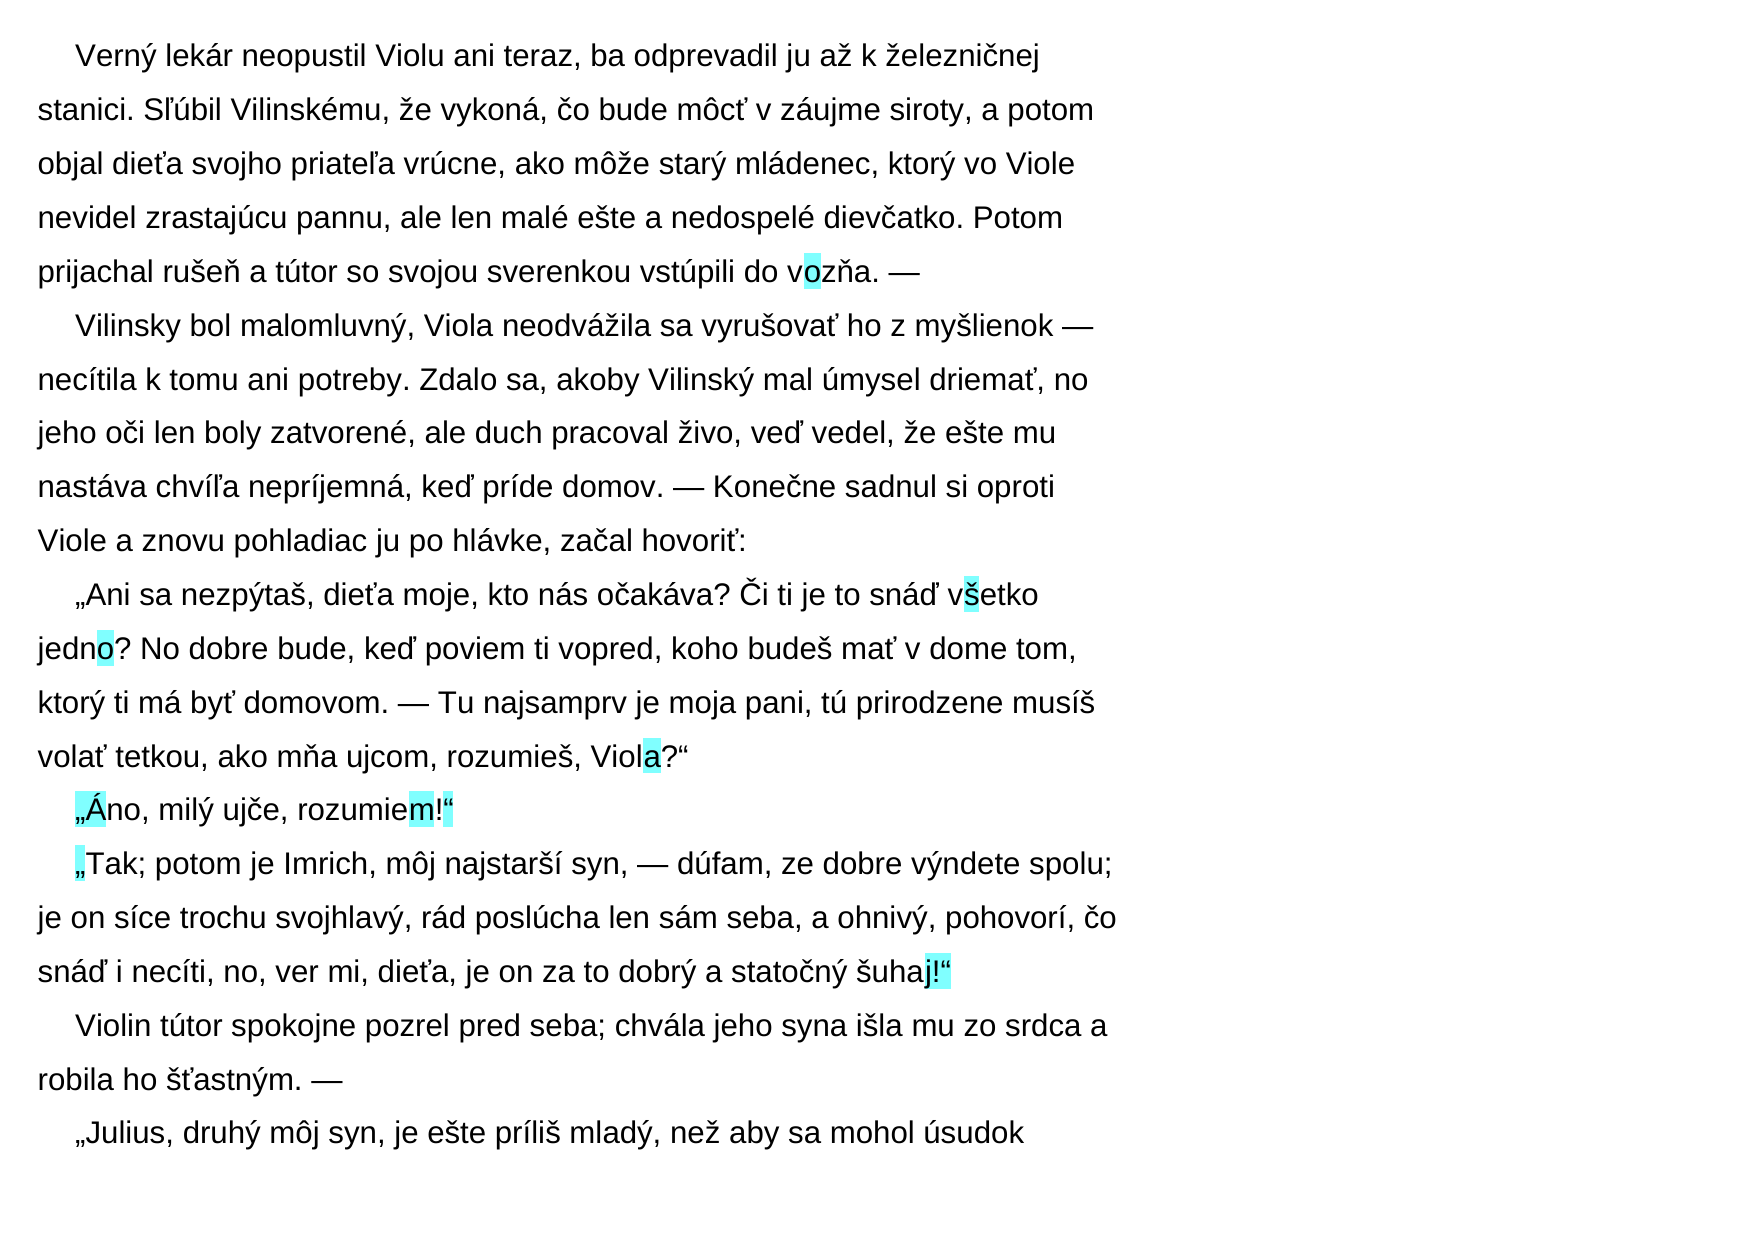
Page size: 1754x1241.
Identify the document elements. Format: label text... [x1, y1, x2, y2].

text „Julius, druhý môj syn, je ešte príliš mladý, než aby sa mohol úsudok [37, 1114, 1130, 1151]
text Verný lekár neopustil Violu ani teraz, ba odprevadil ju až k železničnej stanici. Sľúbil Vilinskému, že vykoná, čo bude môcť v záujme siroty, a potom objal dieťa svojho priateľa vrúcne, ako môže starý mládenec, ktorý vo Viole nevidel zrastajúcu pannu, ale len malé ešte a nedospelé dievčatko. Potom prijachal rušeň a tútor so svojou sverenkou vstúpili do vozňa. — [37, 37, 1130, 289]
text „Ani sa nezpýtaš, dieťa moje, kto nás očakáva? Či ti je to snáď všetko jedno? No dobre bude, keď poviem ti vopred, koho budeš mať v dome tom, ktorý ti má byť domovom. — Tu najsamprv je moja pani, tú prirodzene musíš volať tetkou, ako mňa ujcom, rozumieš, Viola?“ [37, 576, 1130, 773]
text Vilinsky bol malomluvný, Viola neodvážila sa vyrušovať ho z myšlienok — necítila k tomu ani potreby. Zdalo sa, akoby Vilinský mal úmysel driemať, no jeho oči len boly zatvorené, ale duch pracoval živo, veď vedel, že ešte mu nastáva chvíľa nepríjemná, keď príde domov. — Konečne sadnul si oproti Viole a znovu pohladiac ju po hlávke, začal hovoriť: [37, 307, 1130, 558]
text „Tak; potom je Imrich, môj najstarší syn, — dúfam, ze dobre výndete spolu; je on síce trochu svojhlavý, rád poslúcha len sám seba, a ohnivý, pohovorí, čo snáď i necíti, no, ver mi, dieťa, je on za to dobrý a statočný šuhaj!“ [37, 845, 1130, 989]
text Violin tútor spokojne pozrel pred seba; chvála jeho syna išla mu zo srdca a robila ho šťastným. — [37, 1007, 1130, 1097]
text „Áno, milý ujče, rozumiem!“ [37, 791, 1130, 827]
